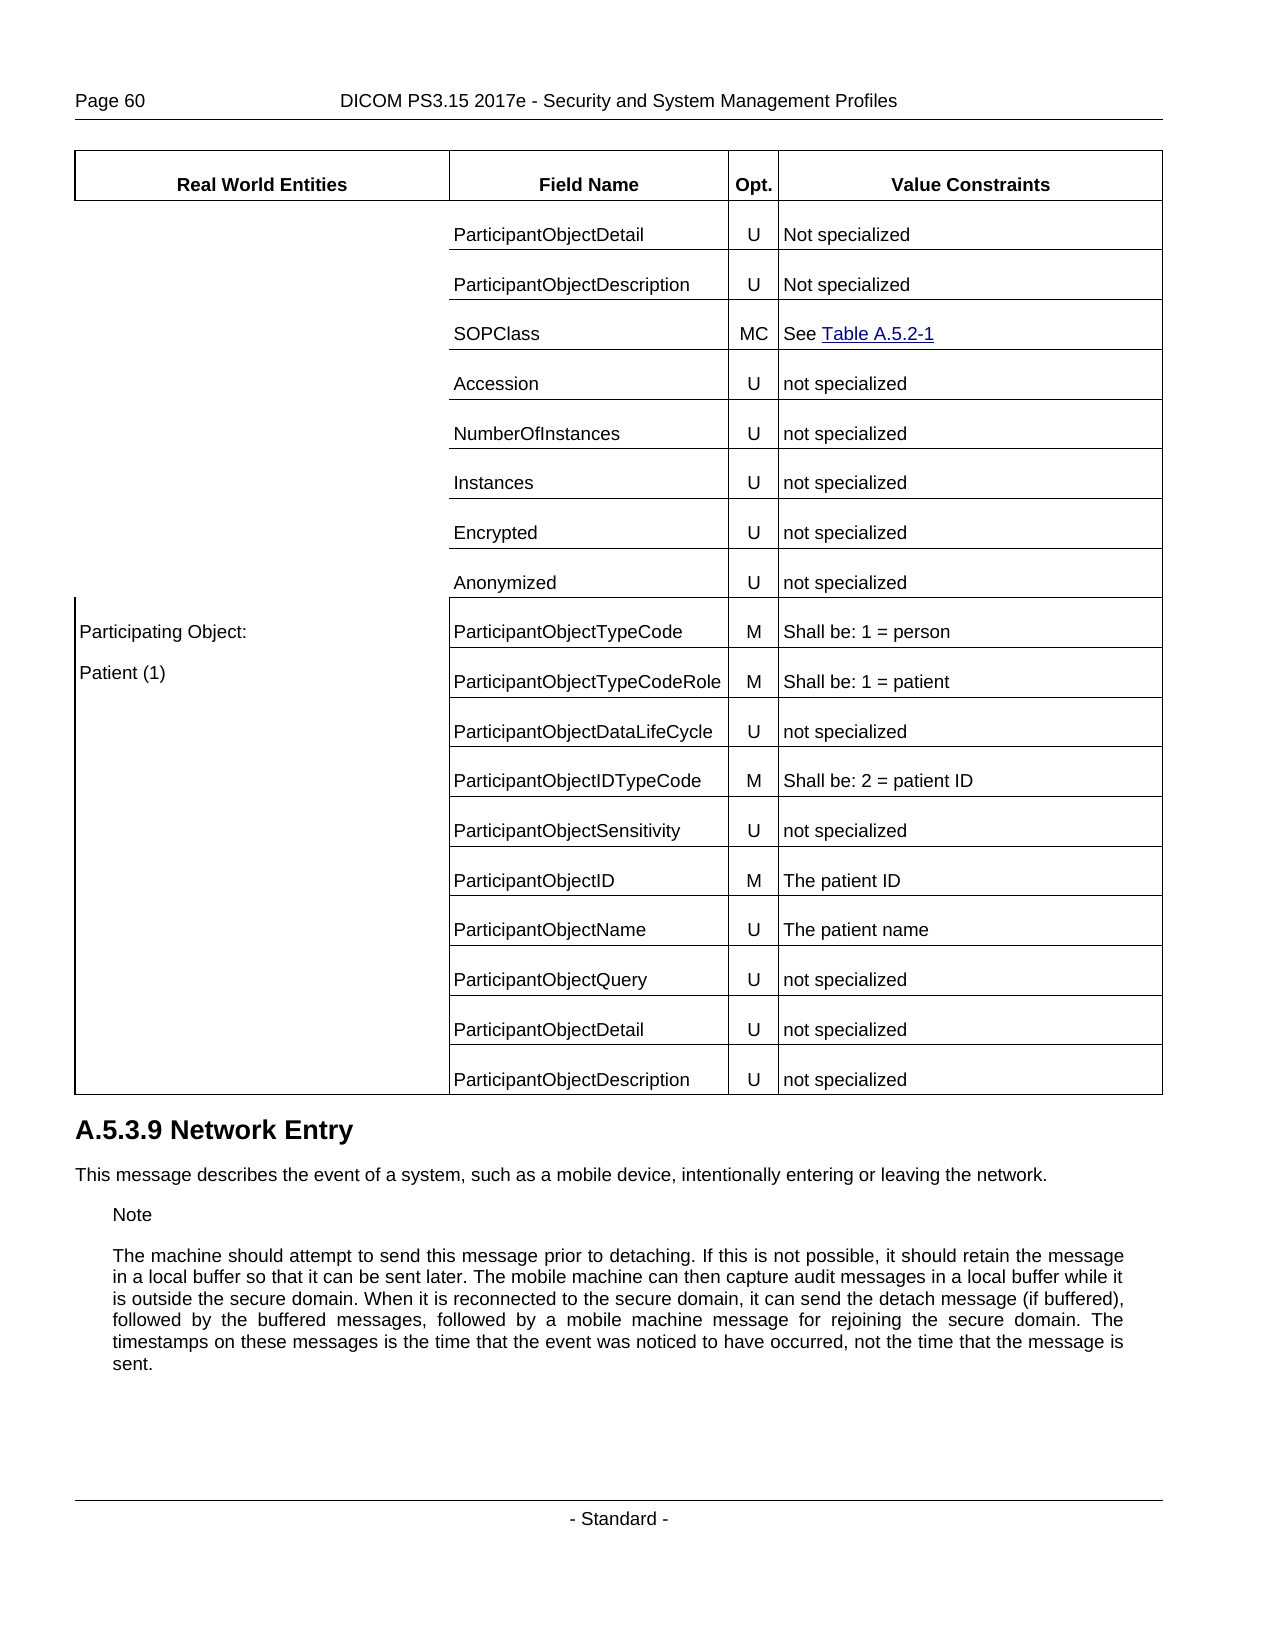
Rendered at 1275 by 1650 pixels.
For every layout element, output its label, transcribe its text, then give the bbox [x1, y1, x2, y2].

table_cell not specialized [779, 797, 1162, 846]
table_cell M [729, 598, 778, 647]
table_cell MC [729, 300, 778, 349]
table_cell not specialized [779, 698, 1162, 746]
table_cell U [729, 946, 778, 995]
table_cell ParticipantObjectIDTypeCode [450, 747, 728, 796]
table_cell U [729, 549, 778, 597]
table_cell Anonymized [449, 549, 728, 597]
table_cell ParticipantObjectDescription [450, 1045, 728, 1094]
table_cell U [729, 698, 778, 746]
table_cell Shall be: 1 = patient [779, 648, 1162, 697]
table_cell ParticipantObjectTypeCodeRole [450, 648, 728, 697]
table_cell M [729, 648, 778, 697]
text This message describes the event of a system, such as a mobile device, intentionally entering or leaving the network. [75, 1164, 1162, 1185]
table_cell U [729, 797, 778, 846]
table_cell Shall be: 2 = patient ID [779, 747, 1162, 796]
table_cell Not specialized [779, 201, 1162, 249]
table_cell ParticipantObjectID [450, 847, 728, 895]
table_cell Encrypted [449, 499, 728, 547]
table_cell NumberOfInstances [449, 400, 728, 448]
table_cell U [729, 499, 778, 547]
table_cell Instances [449, 449, 728, 498]
table_cell ParticipantObjectDetail [450, 996, 728, 1044]
table_cell ParticipantObjectDescription [449, 250, 728, 299]
table_header Real World Entities [76, 151, 449, 200]
table_cell ParticipantObjectDetail [449, 201, 728, 249]
table_cell U [729, 250, 778, 299]
table_cell Participating Object: Patient (1) [76, 597, 449, 1094]
table_cell U [729, 350, 778, 398]
table_cell M [729, 847, 778, 895]
text The machine should attempt to send this message prior to detaching. If this is not possible, it should retain the message in a local buffer so that it can be sent later. The mobile machine can then capture audit messages in a local buffer while it is outside the secure domain. When it is reconnected to the secure domain, it can send the detach message (if buffered), followed by the buffered messages, followed by a mobile machine message for rejoining the secure domain. The timestamps on these messages is the time that the event was noticed to have occurred, not the time that the message is sent. [112, 1244, 1125, 1374]
table_cell not specialized [779, 449, 1162, 498]
table_cell SOPClass [449, 300, 728, 349]
text A.5.3.9 Network Entry [75, 1114, 1162, 1145]
table_cell Accession [449, 350, 728, 398]
table_cell U [729, 996, 778, 1044]
table_cell not specialized [779, 549, 1162, 597]
table_cell ParticipantObjectSensitivity [450, 797, 728, 846]
table_cell U [729, 400, 778, 448]
table_cell ParticipantObjectName [450, 896, 728, 945]
table_cell Shall be: 1 = person [779, 598, 1162, 647]
table_cell U [729, 896, 778, 945]
text Note [112, 1204, 1125, 1226]
table_cell See Table A.5.2-1 [779, 300, 1162, 349]
table_cell U [729, 201, 778, 249]
table_header Field Name [450, 151, 728, 200]
table_cell not specialized [779, 946, 1162, 995]
table_cell ParticipantObjectTypeCode [450, 598, 728, 647]
table_cell M [729, 747, 778, 796]
table_cell not specialized [779, 1045, 1162, 1094]
table_cell not specialized [779, 350, 1162, 398]
table_header Opt. [729, 151, 778, 200]
table_cell U [729, 449, 778, 498]
table_cell not specialized [779, 400, 1162, 448]
table_header Value Constraints [779, 151, 1162, 200]
table_cell The patient name [779, 896, 1162, 945]
table_cell ParticipantObjectDataLifeCycle [450, 698, 728, 746]
table_cell ParticipantObjectQuery [450, 946, 728, 995]
table_cell U [729, 1045, 778, 1094]
table_cell not specialized [779, 996, 1162, 1044]
table_cell The patient ID [779, 847, 1162, 895]
table_cell Not specialized [779, 250, 1162, 299]
table_cell not specialized [779, 499, 1162, 547]
